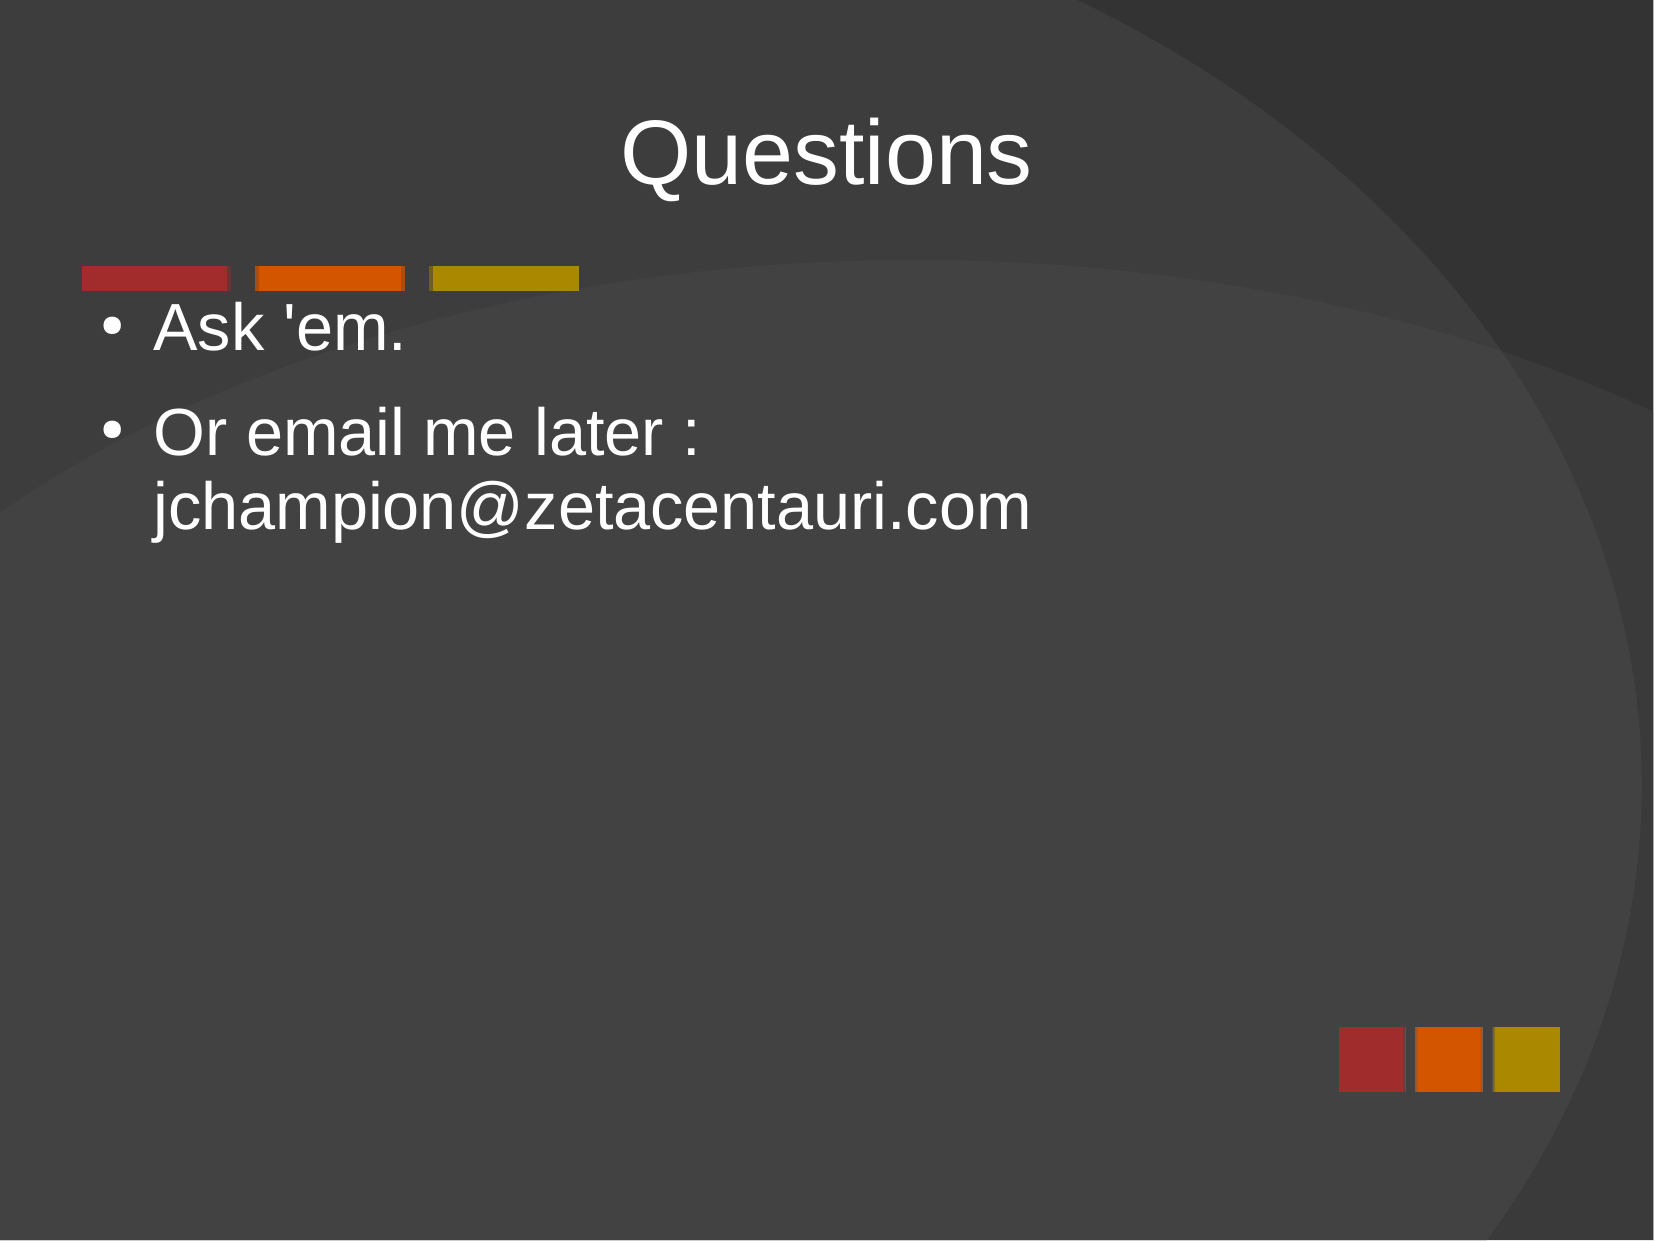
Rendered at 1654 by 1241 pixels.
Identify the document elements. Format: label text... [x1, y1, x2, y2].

picture [1339, 1027, 1560, 1092]
list Ask 'em. Or email me later : jchampion@zetacentauri.com [82, 290, 1571, 1010]
picture [82, 266, 579, 290]
title Questions [82, 49, 1571, 257]
